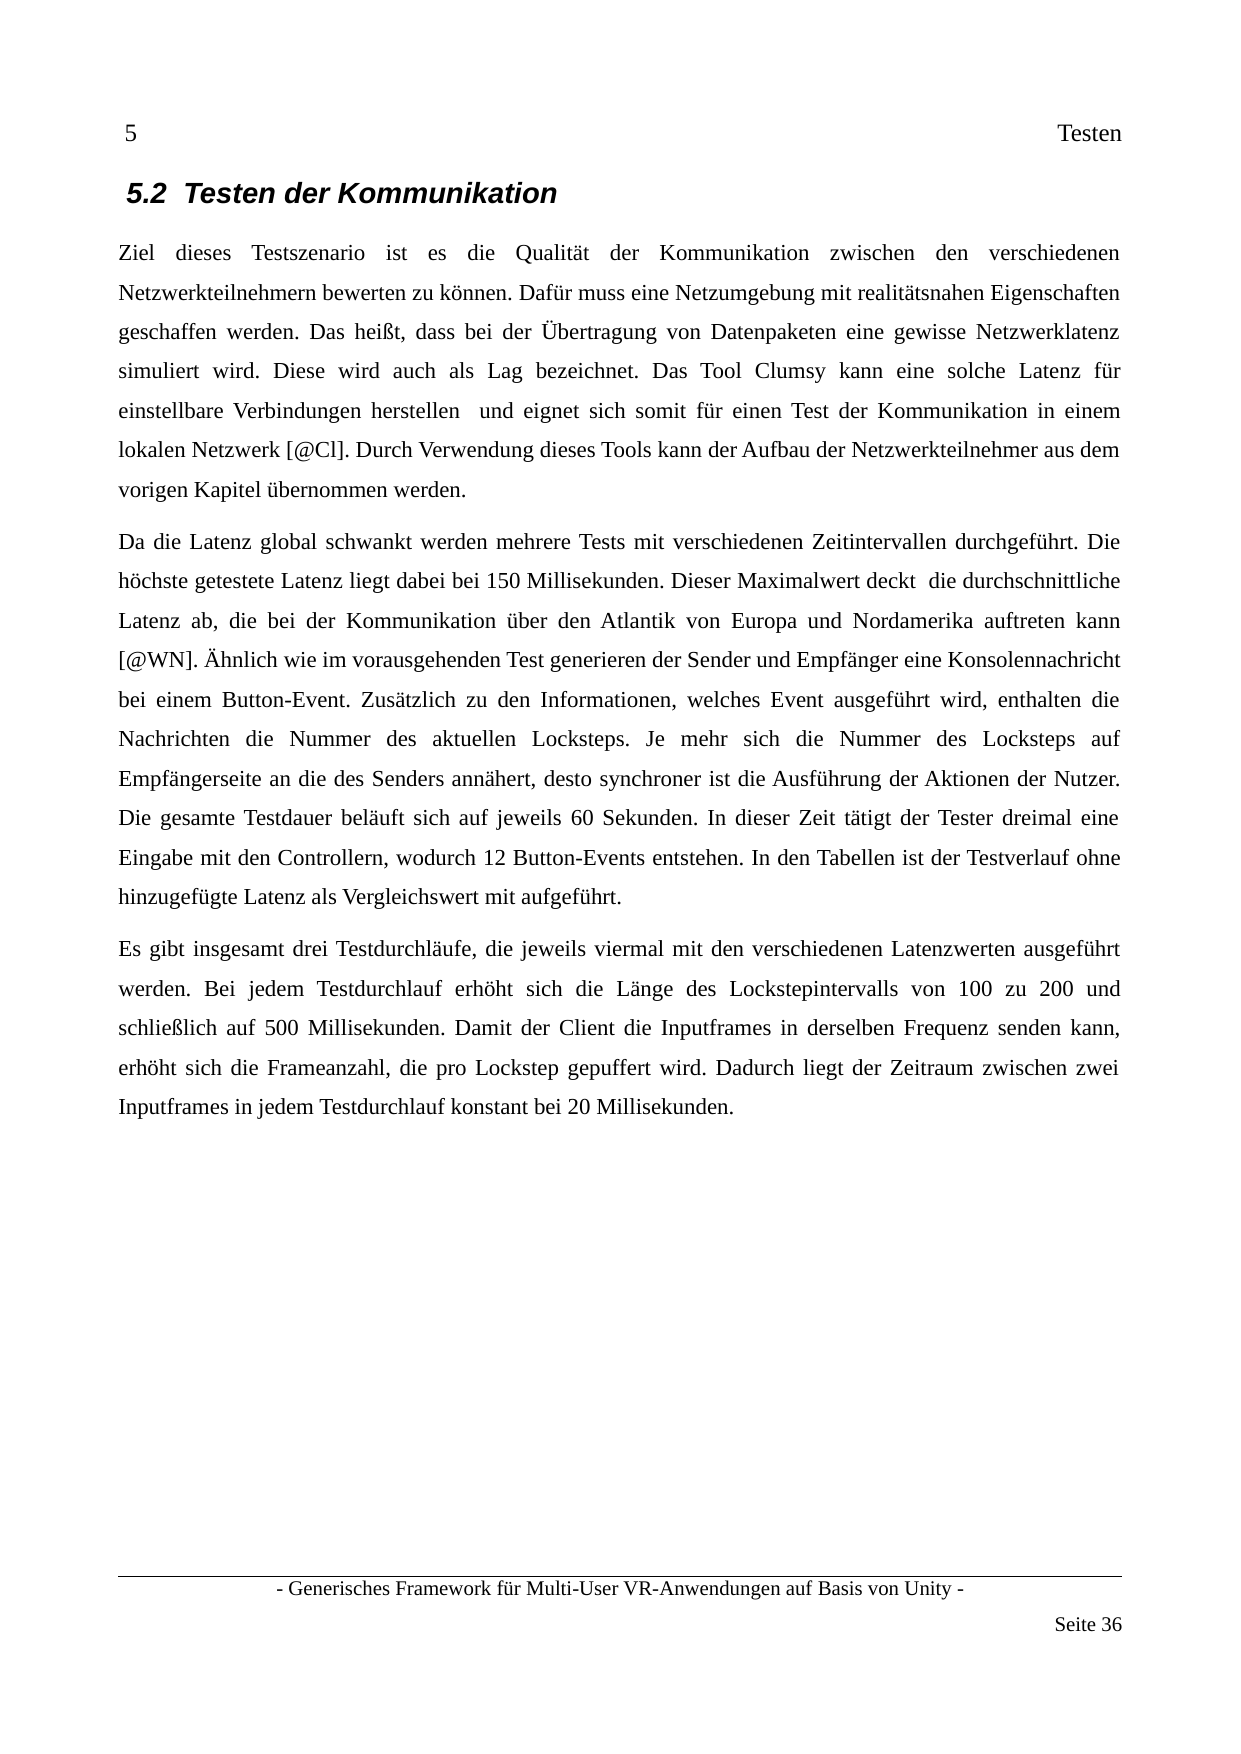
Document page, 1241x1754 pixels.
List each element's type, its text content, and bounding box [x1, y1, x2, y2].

text Da die Latenz global schwankt werden mehrere Tests mit verschiedenen Zeitintervallen durchgeführt. Die höchste getestete Latenz liegt dabei bei 150 Millisekunden. Dieser Maximalwert deckt die durchschnittliche Latenz ab, die bei der Kommunikation über den Atlantik von Europa und Nordamerika auftreten kann [@WN]. Ähnlich wie im vorausgehenden Test generieren der Sender und Empfänger eine Konsolennachricht bei einem Button-Event. Zusätzlich zu den Informationen, welches Event ausgeführt wird, enthalten die Nachrichten die Nummer des aktuellen Locksteps. Je mehr sich die Nummer des Locksteps auf Empfängerseite an die des Senders annähert, desto synchroner ist die Ausführung der Aktionen der Nutzer. Die gesamte Testdauer beläuft sich auf jeweils 60 Sekunden. In dieser Zeit tätigt der Tester dreimal eine Eingabe mit den Controllern, wodurch 12 Button-Events entstehen. In den Tabellen ist der Testverlauf ohne hinzugefügte Latenz als Vergleichswert mit aufgeführt. [118, 528, 1122, 910]
text Es gibt insgesamt drei Testdurchläufe, die jeweils viermal mit den verschiedenen Latenzwerten ausgeführt werden. Bei jedem Testdurchlauf erhöht sich die Länge des Lockstepintervalls von 100 zu 200 und schließlich auf 500 Millisekunden. Damit der Client die Inputframes in derselben Frequenz senden kann, erhöht sich die Frameanzahl, die pro Lockstep gepuffert wird. Dadurch liegt der Zeitraum zwischen zwei Inputframes in jedem Testdurchlauf konstant bei 20 Millisekunden. [118, 935, 1122, 1119]
text Ziel dieses Testszenario ist es die Qualität der Kommunikation zwischen den verschiedenen Netzwerkteilnehmern bewerten zu können. Dafür muss eine Netzumgebung mit realitätsnahen Eigenschaften geschaffen werden. Das heißt, dass bei der Übertragung von Datenpaketen eine gewisse Netzwerklatenz simuliert wird. Diese wird auch als Lag bezeichnet. Das Tool Clumsy kann eine solche Latenz für einstellbare Verbindungen herstellen und eignet sich somit für einen Test der Kommunikation in einem lokalen Netzwerk [@Cl]. Durch Verwendung dieses Tools kann der Aufbau der Netzwerkteilnehmer aus dem vorigen Kapitel übernommen werden. [118, 239, 1122, 502]
subtitle Testen der Kommunikation [118, 176, 1122, 210]
